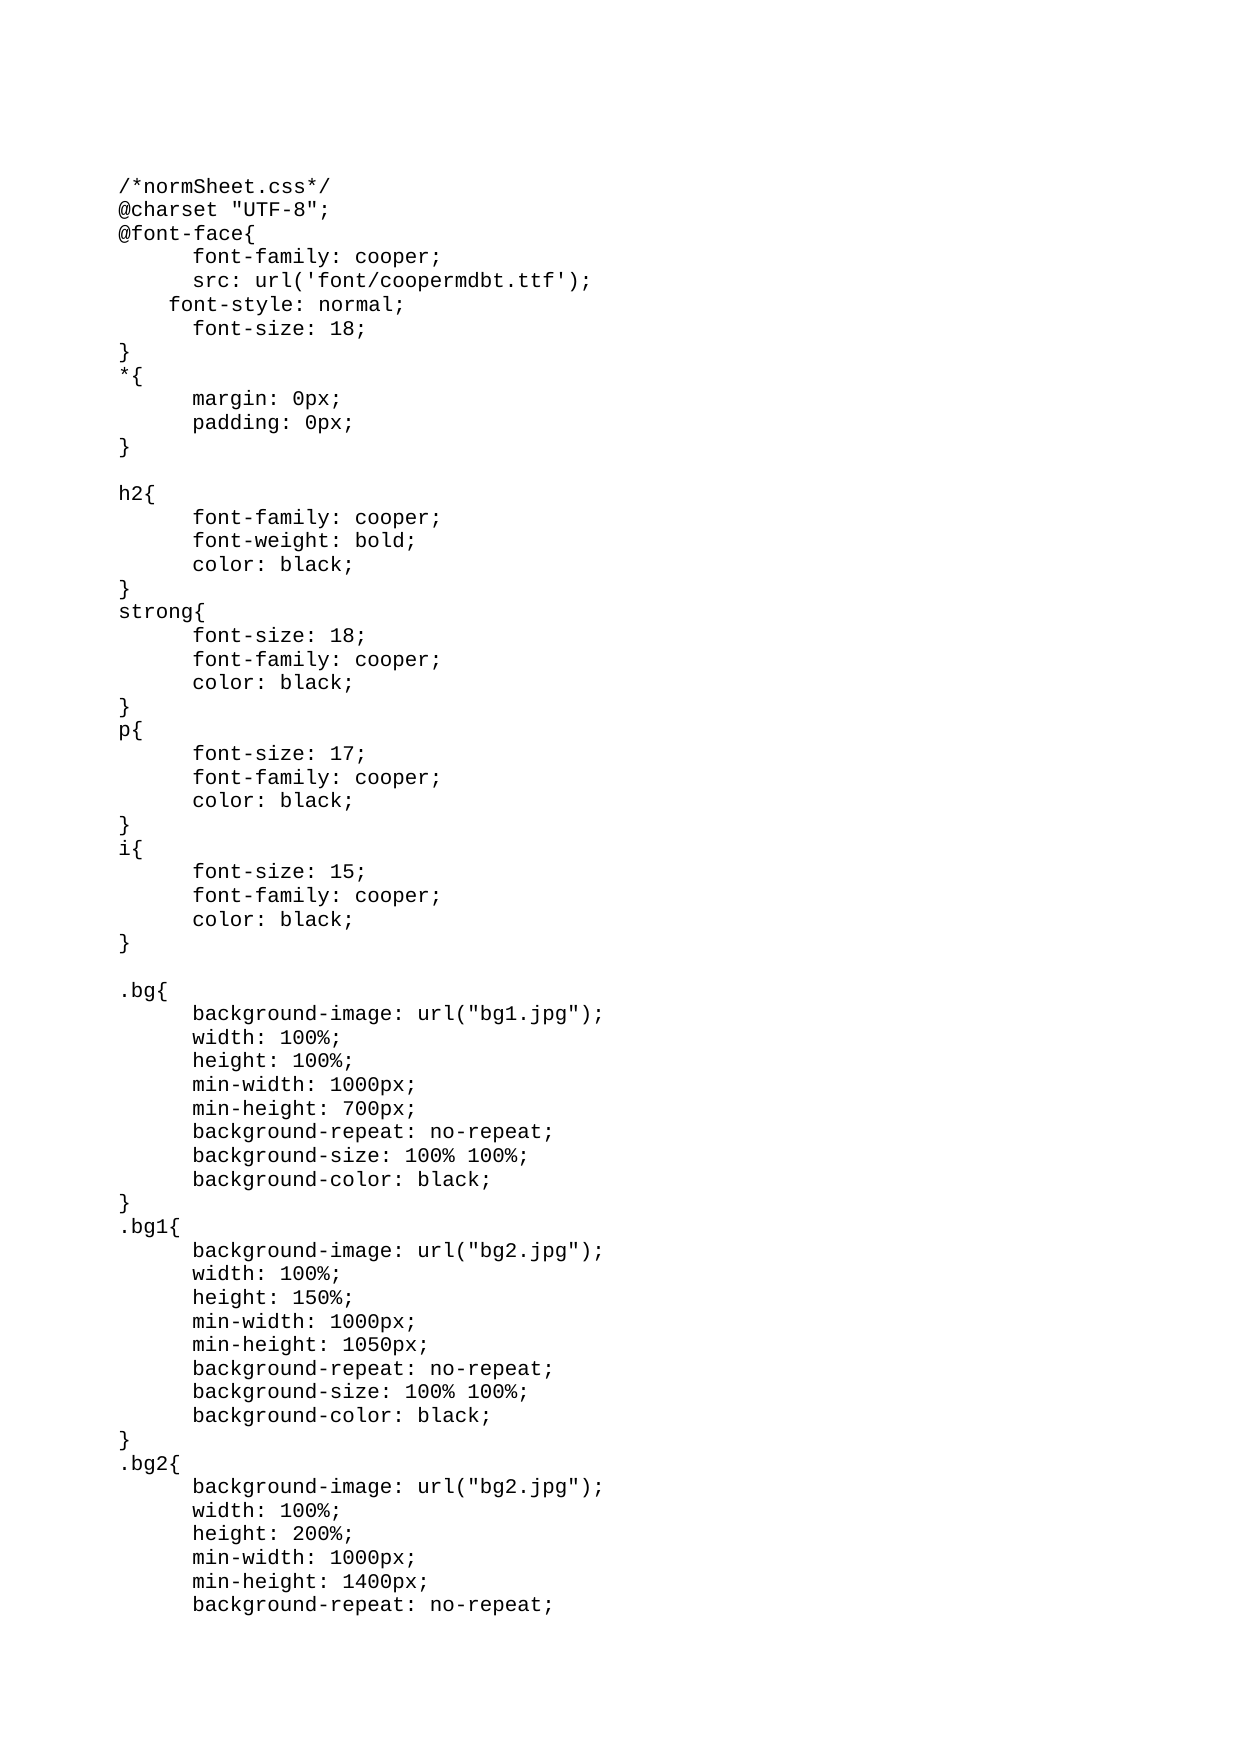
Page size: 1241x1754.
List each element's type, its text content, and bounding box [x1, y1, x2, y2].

text /*normSheet.css*/ @charset "UTF-8"; @font-face{ font-family: cooper; src: url('font/coopermdbt.ttf'); font-style: normal; font-size: 18; } *{ margin: 0px; padding: 0px; } h2{ font-family: cooper; font-weight: bold; color: black; } strong{ font-size: 18; font-family: cooper; color: black; } p{ font-size: 17; font-family: cooper; color: black; } i{ font-size: 15; font-family: cooper; color: black; } .bg{ background-image: url("bg1.jpg"); width: 100%; height: 100%; min-width: 1000px; min-height: 700px; background-repeat: no-repeat; background-size: 100% 100%; background-color: black; } .bg1{ background-image: url("bg2.jpg"); width: 100%; height: 150%; min-width: 1000px; min-height: 1050px; background-repeat: no-repeat; background-size: 100% 100%; background-color: black; } .bg2{ background-image: url("bg2.jpg"); width: 100%; height: 200%; min-width: 1000px; min-height: 1400px; background-repeat: no-repeat; [118, 176, 1122, 1618]
